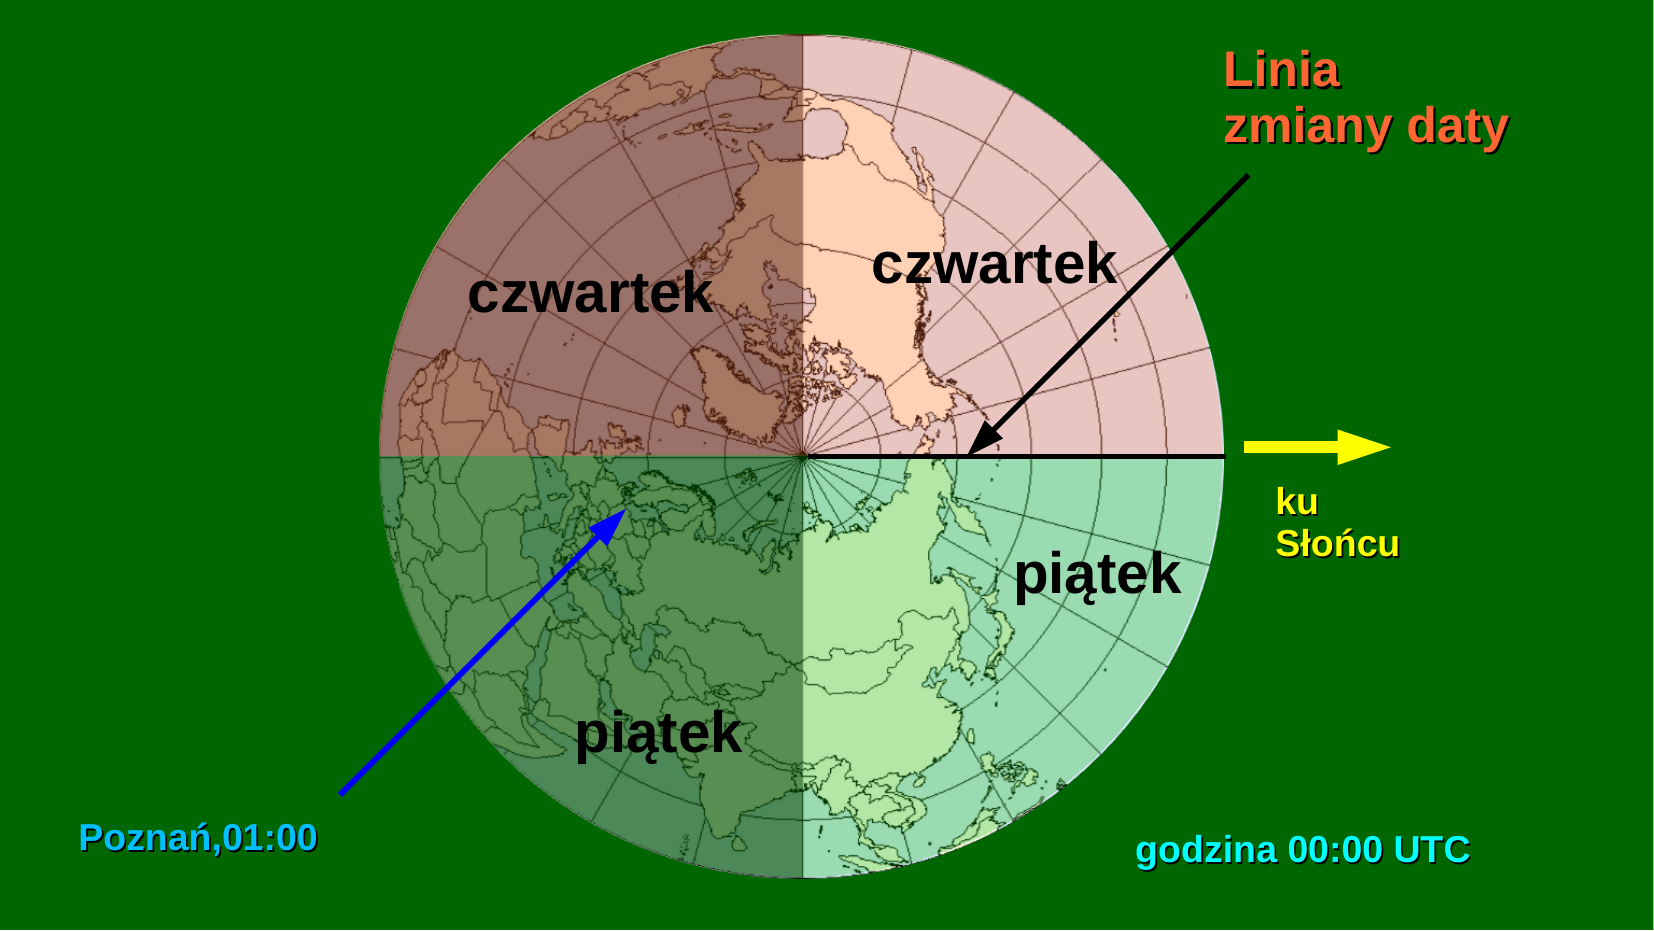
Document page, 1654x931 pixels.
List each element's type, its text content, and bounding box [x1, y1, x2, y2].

text_box czwartek [857, 223, 1134, 304]
picture [379, 34, 1224, 879]
text_box ku Słońcu [1260, 473, 1416, 573]
text_box piątek [998, 532, 1197, 613]
text_box Poznań,01:00 [63, 809, 333, 866]
picture [975, 205, 1224, 454]
text_box piątek [560, 692, 759, 772]
text_box Linia zmiany daty [1208, 34, 1525, 161]
text_box czwartek [453, 252, 730, 333]
text_box godzina 00:00 UTC [1120, 821, 1486, 879]
